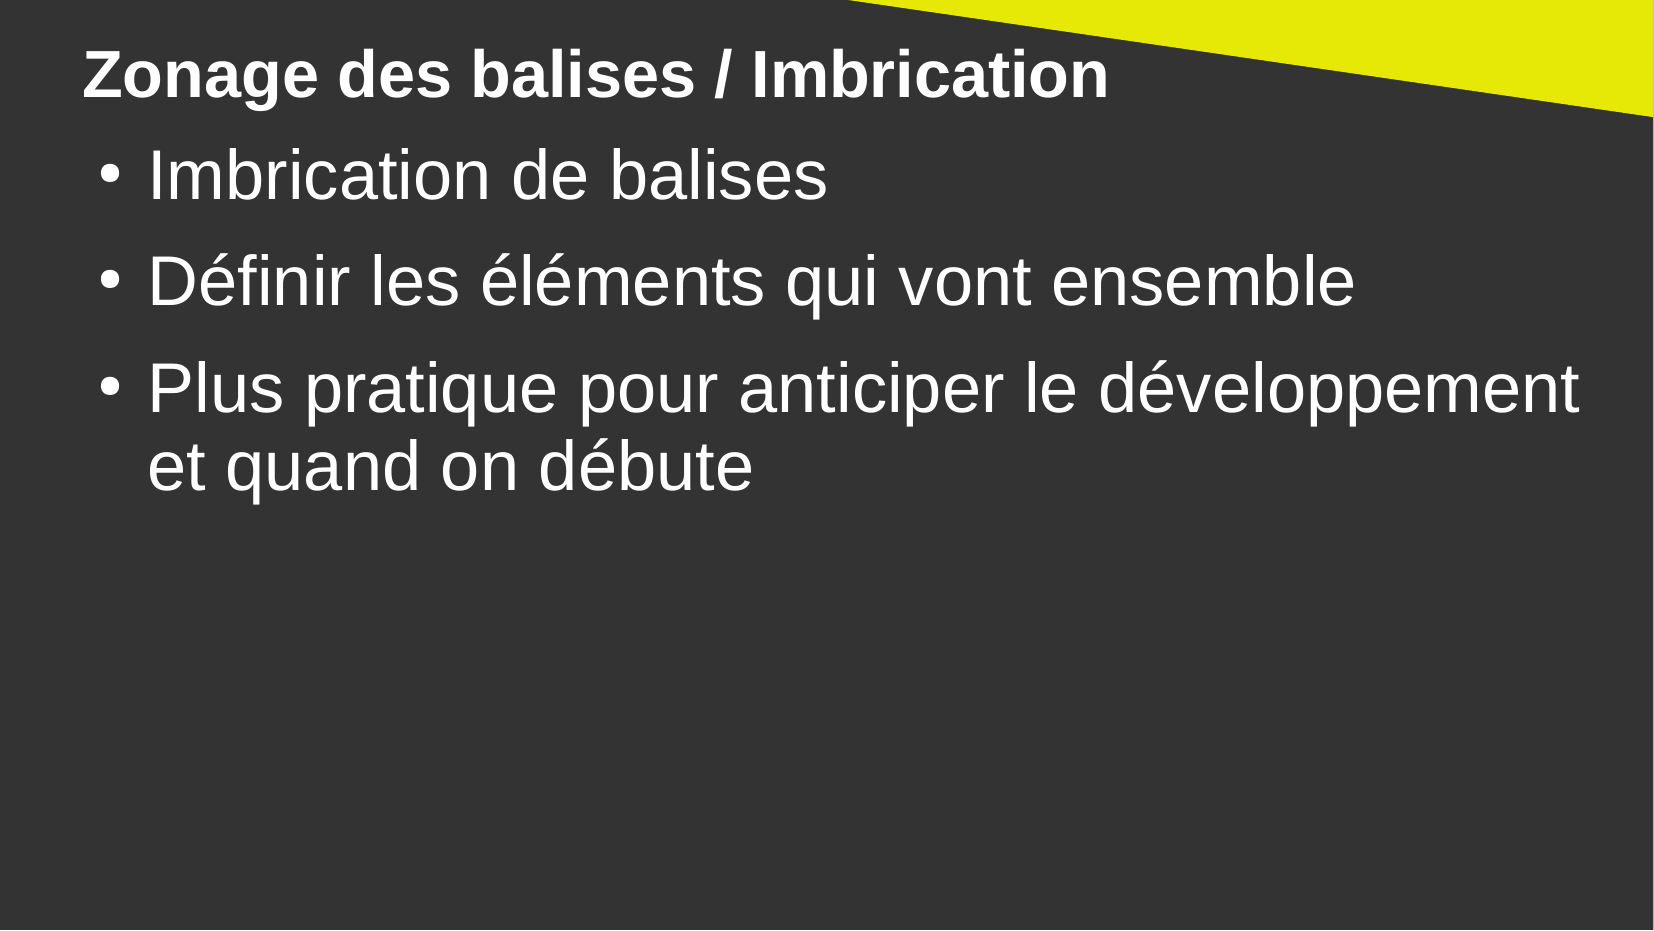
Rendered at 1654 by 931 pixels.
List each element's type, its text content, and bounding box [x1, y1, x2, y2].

title Zonage des balises / Imbrication [82, 37, 1571, 114]
text_box [848, 0, 1654, 118]
list Imbrication de balises Définir les éléments qui vont ensemble Plus pratique pour anticiper le développement et quand on débute [80, 135, 1620, 507]
